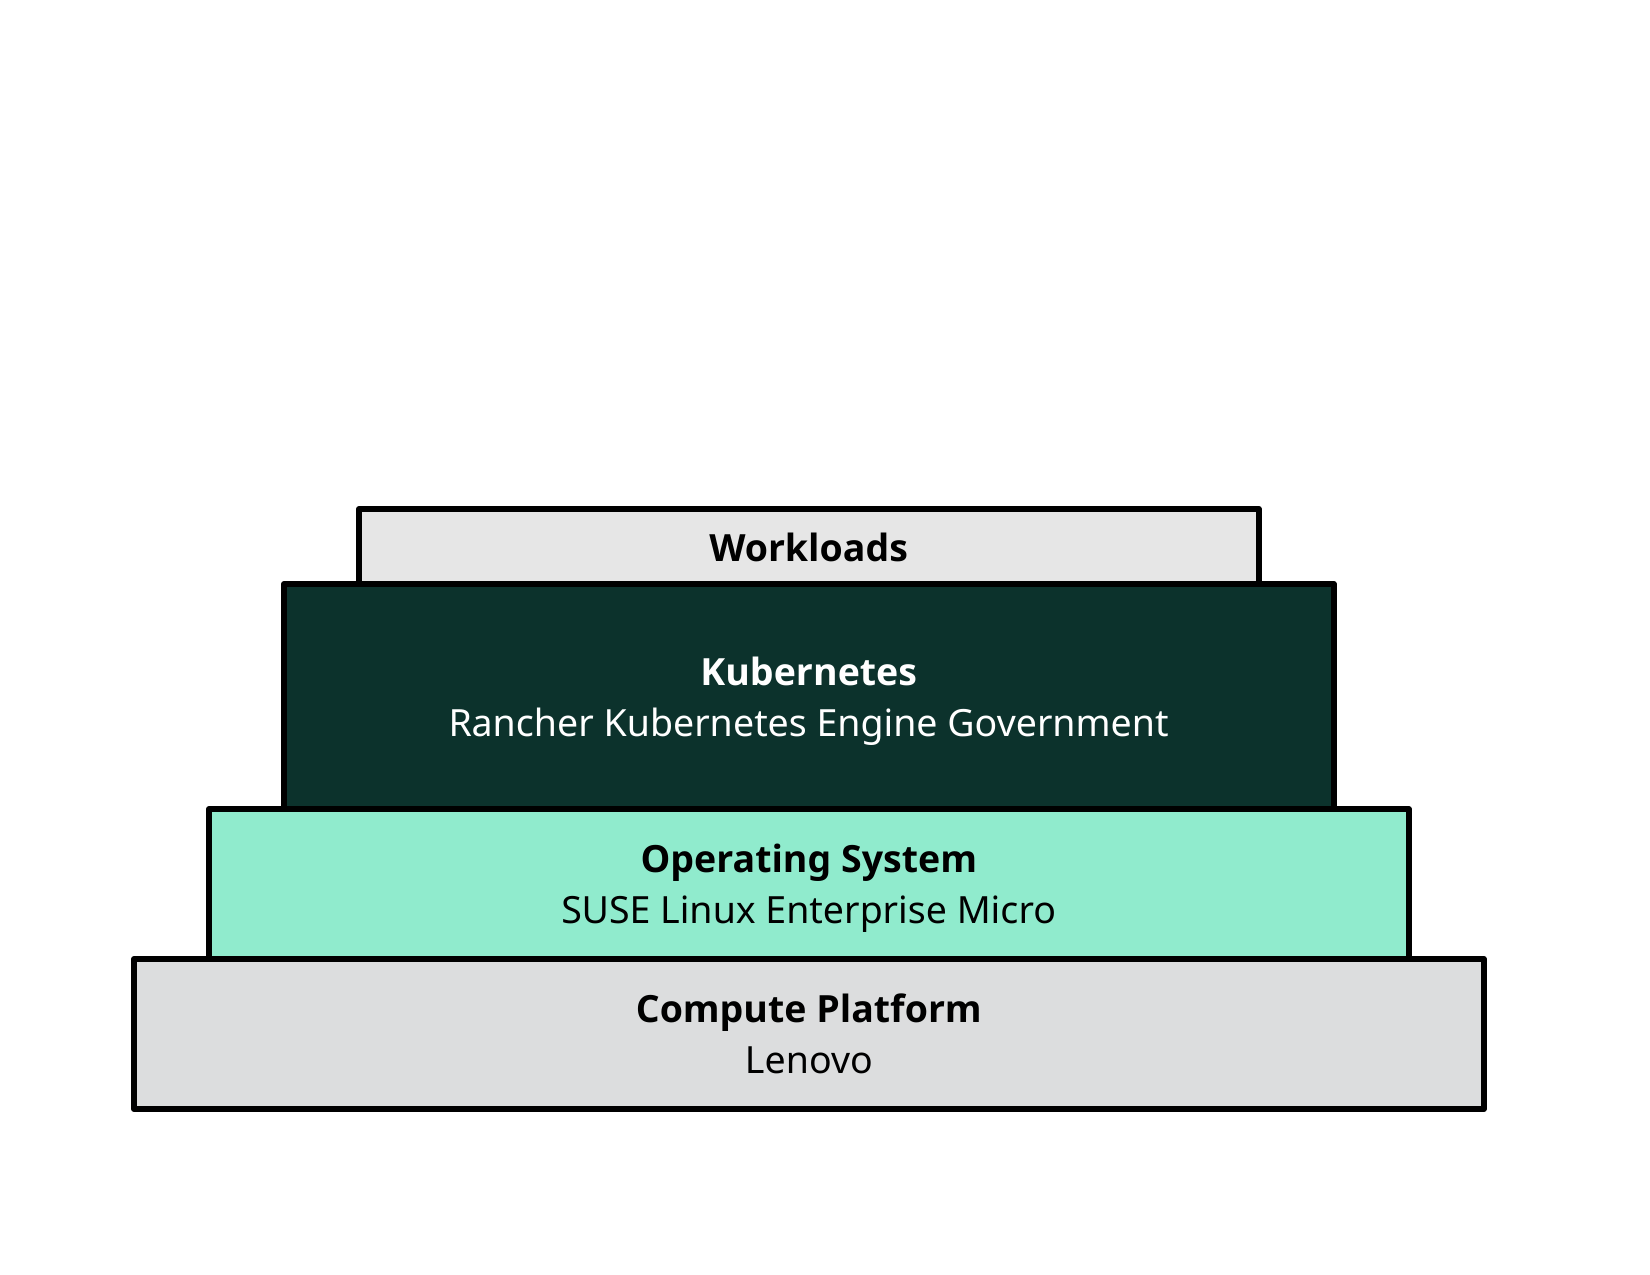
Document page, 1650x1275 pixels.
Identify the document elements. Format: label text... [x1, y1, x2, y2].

text_box Workloads [358, 508, 1259, 584]
text_box Operating System SUSE Linux Enterprise Micro [208, 809, 1409, 960]
text_box Compute Platform Lenovo [133, 958, 1484, 1109]
text_box Kubernetes Rancher Kubernetes Engine Government [283, 583, 1334, 809]
